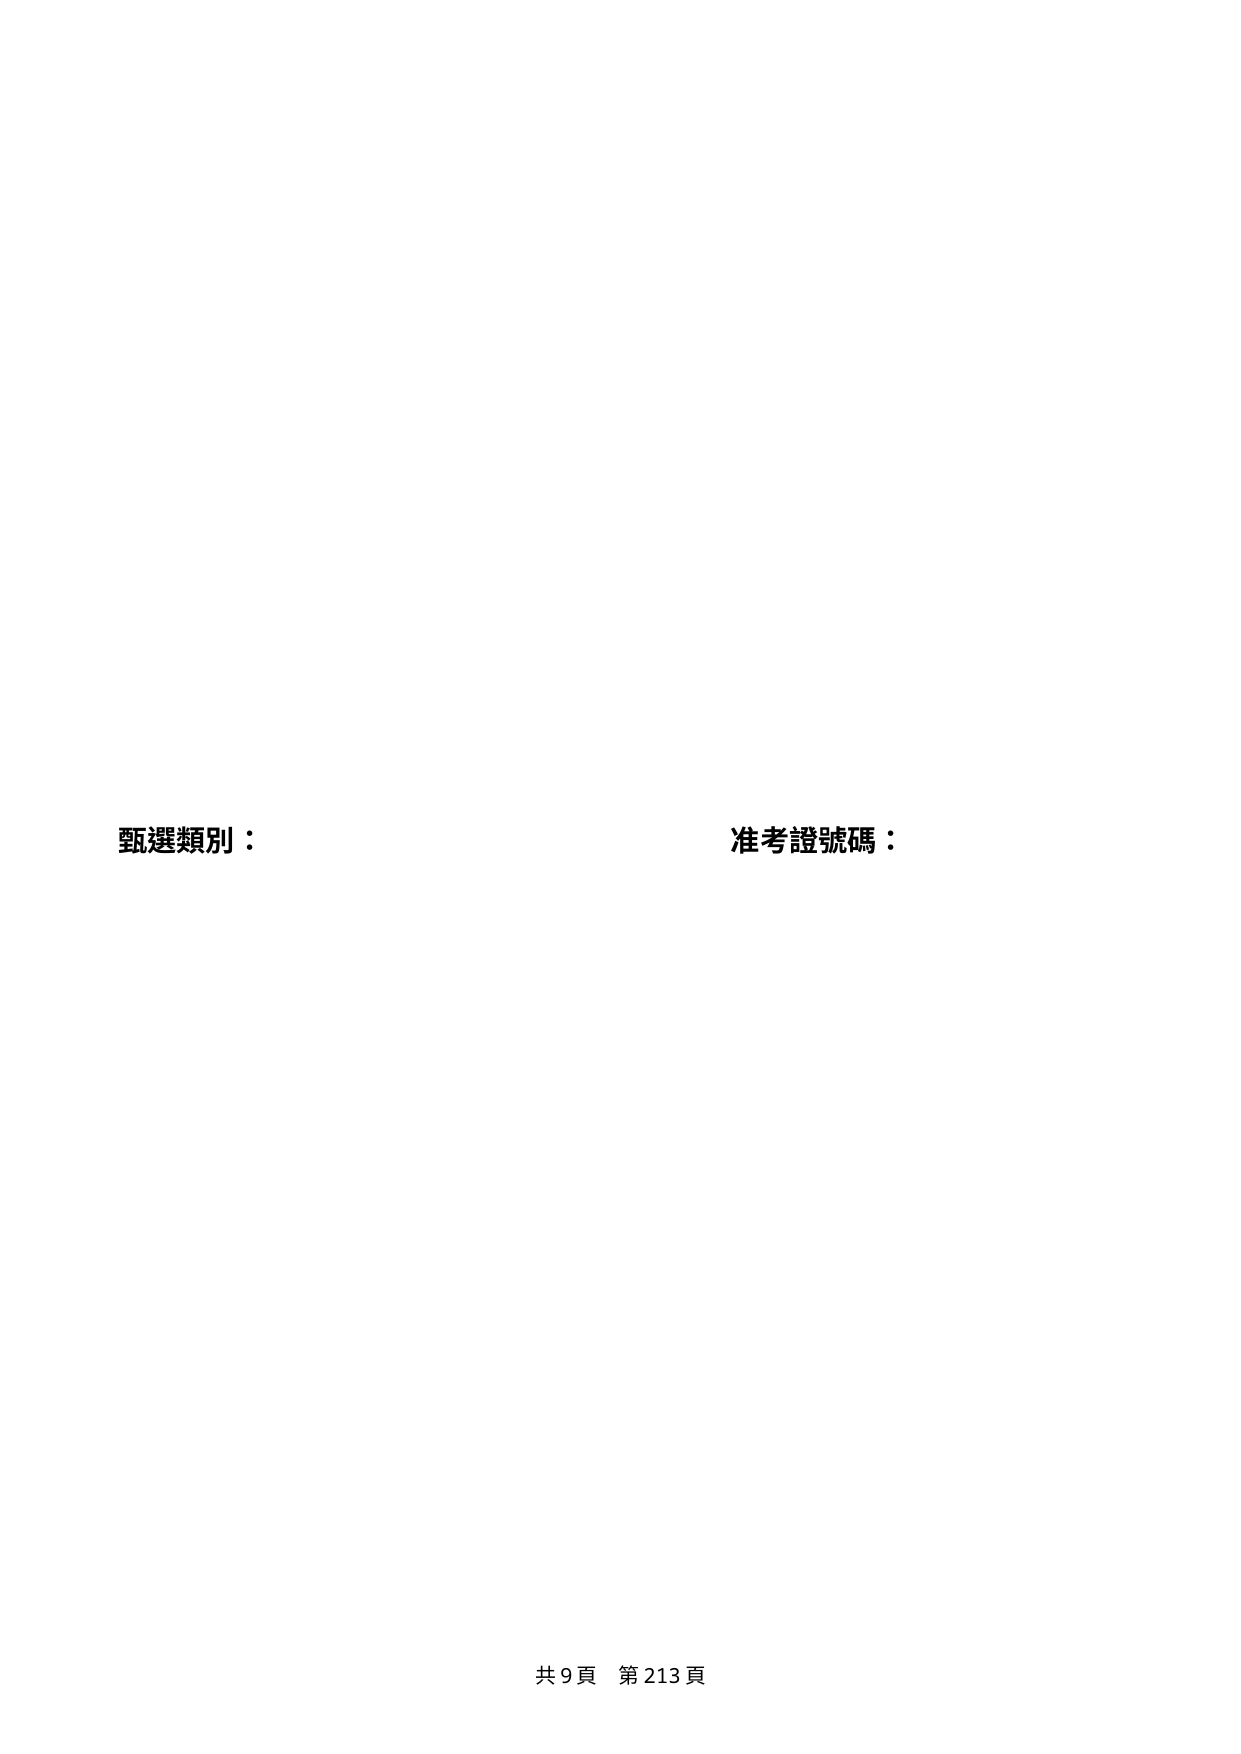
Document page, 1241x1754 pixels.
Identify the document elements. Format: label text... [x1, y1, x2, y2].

text 甄選類別： 准考證號碼： [118, 797, 1122, 859]
